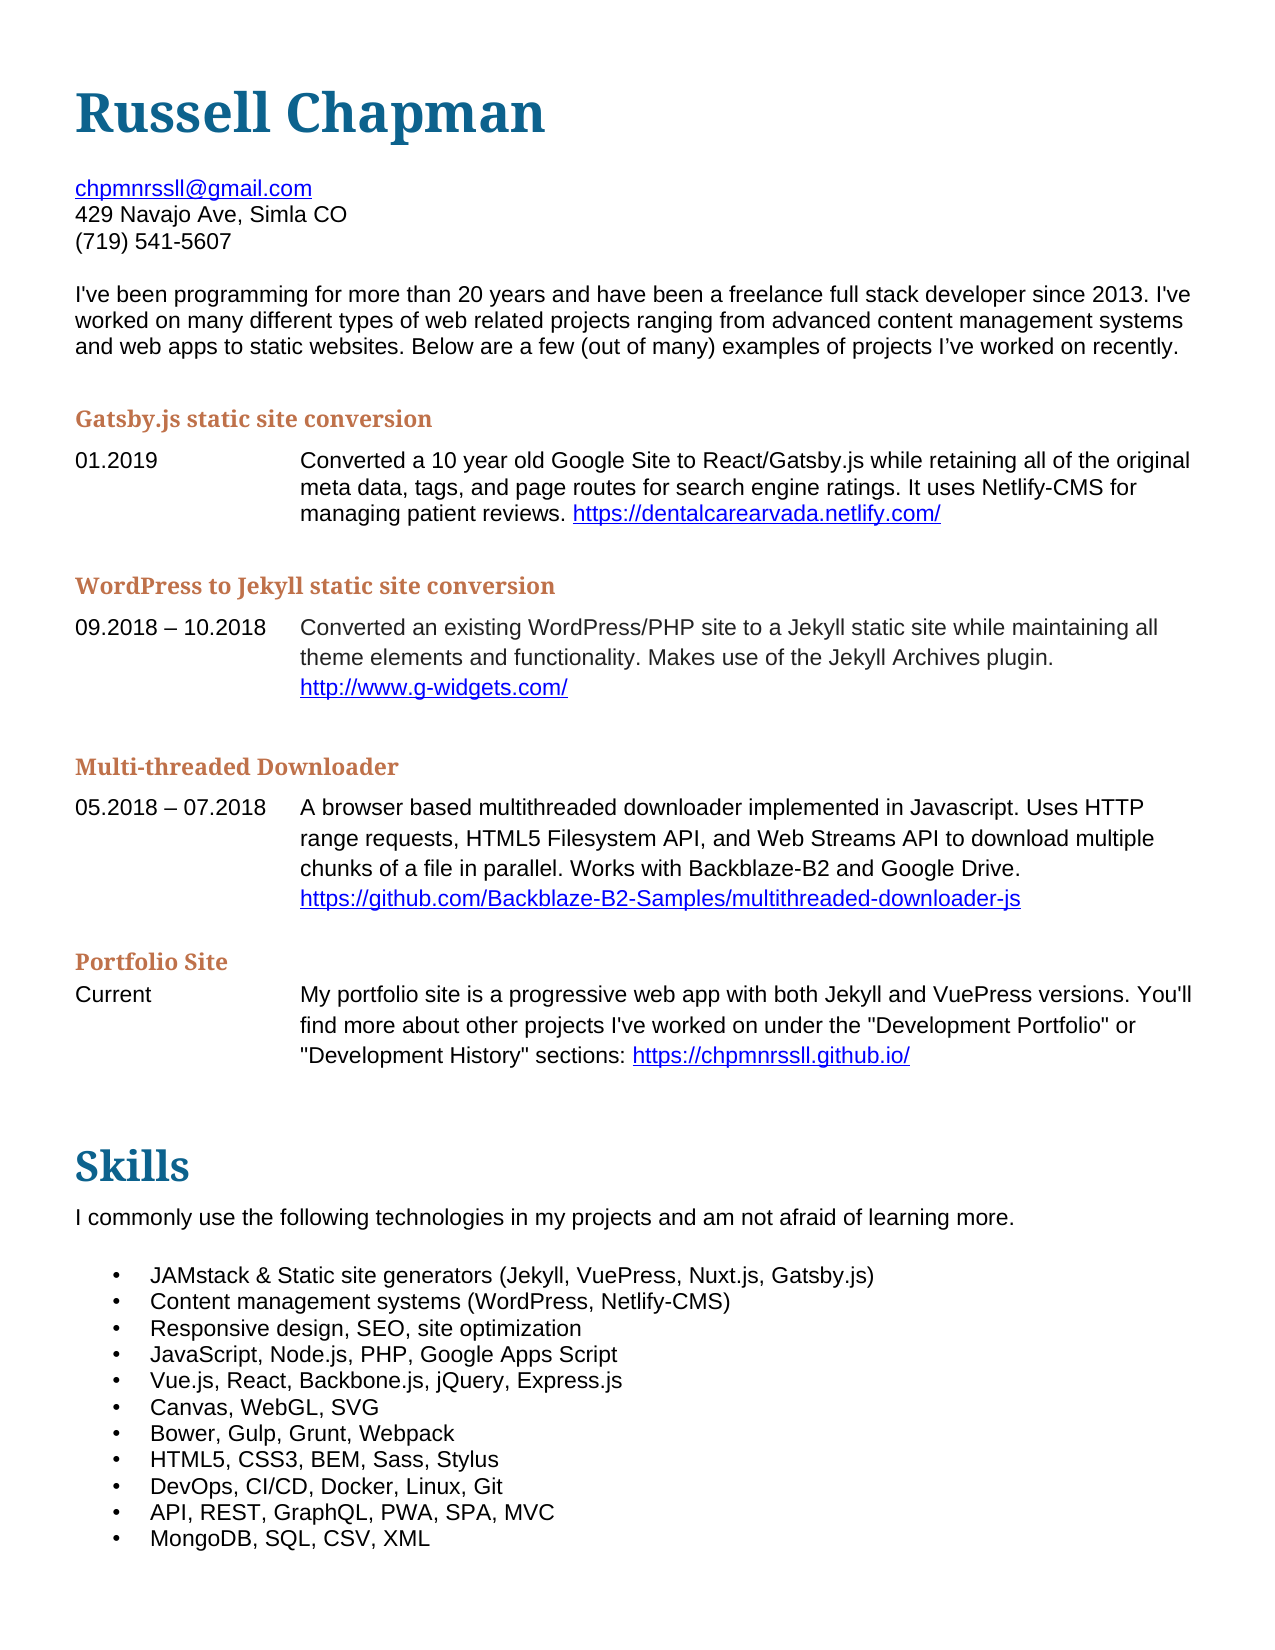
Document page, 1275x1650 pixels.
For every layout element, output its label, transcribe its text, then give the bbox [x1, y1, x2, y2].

subtitle Skills [75, 1137, 1200, 1194]
list MongoDB, SQL, CSV, XML [112, 1525, 1200, 1552]
text (719) 541-5607 [75, 228, 1200, 254]
subtitle WordPress to Jekyll static site conversion [75, 570, 1200, 601]
text https://github.com/Backblaze-B2-Samples/multithreaded-downloader-js [75, 885, 1200, 911]
subtitle Multi-threaded Downloader [75, 751, 1200, 782]
text Portfolio Site [75, 945, 1200, 977]
list DevOps, CI/CD, Docker, Linux, Git [112, 1473, 1200, 1499]
subtitle Gatsby.js static site conversion [75, 403, 1200, 434]
list Vue.js, React, Backbone.js, jQuery, Express.js [112, 1367, 1200, 1394]
text 05.2018 – 07.2018 A browser based multithreaded downloader implemented in Javascript. Uses HTTP range requests, HTML5 Filesystem API, and Web Streams API to download multiple chunks of a file in parallel. Works with Backblaze-B2 and Google Drive. [75, 794, 1200, 881]
text I've been programming for more than 20 years and have been a freelance full stack developer since 2013. I've worked on many different types of web related projects ranging from advanced content management systems and web apps to static websites. Below are a few (out of many) examples of projects I’ve worked on recently. [75, 281, 1200, 359]
list JavaScript, Node.js, PHP, Google Apps Script [112, 1341, 1200, 1367]
text Current My portfolio site is a progressive web app with both Jekyll and VuePress versions. You'll find more about other projects I've worked on under the "Development Portfolio" or "Development History" sections: https://chpmnrssll.github.io/ [75, 981, 1200, 1068]
text chpmnrssll@gmail.com [75, 175, 1200, 201]
list Responsive design, SEO, site optimization [112, 1314, 1200, 1341]
text 01.2019 Converted a 10 year old Google Site to React/Gatsby.js while retaining all of the original meta data, tags, and page routes for search engine ratings. It uses Netlify-CMS for managing patient reviews. https://dentalcarearvada.netlify.com/ [75, 447, 1200, 526]
text I commonly use the following technologies in my projects and am not afraid of learning more. [75, 1204, 1200, 1231]
list HTML5, CSS3, BEM, Sass, Stylus [112, 1446, 1200, 1473]
list Content management systems (WordPress, Netlify-CMS) [112, 1288, 1200, 1314]
text Russell Chapman [75, 75, 1200, 149]
list JAMstack & Static site generators (Jekyll, VuePress, Nuxt.js, Gatsby.js) [112, 1262, 1200, 1288]
text 09.2018 – 10.2018 Converted an existing WordPress/PHP site to a Jekyll static site while maintaining all theme elements and functionality. Makes use of the Jekyll Archives plugin. http://www.g-widgets.com/ [75, 614, 1200, 700]
list API, REST, GraphQL, PWA, SPA, MVC [112, 1499, 1200, 1525]
text 429 Navajo Ave, Simla CO [75, 201, 1200, 228]
list Bower, Gulp, Grunt, Webpack [112, 1420, 1200, 1446]
list Canvas, WebGL, SVG [112, 1394, 1200, 1420]
